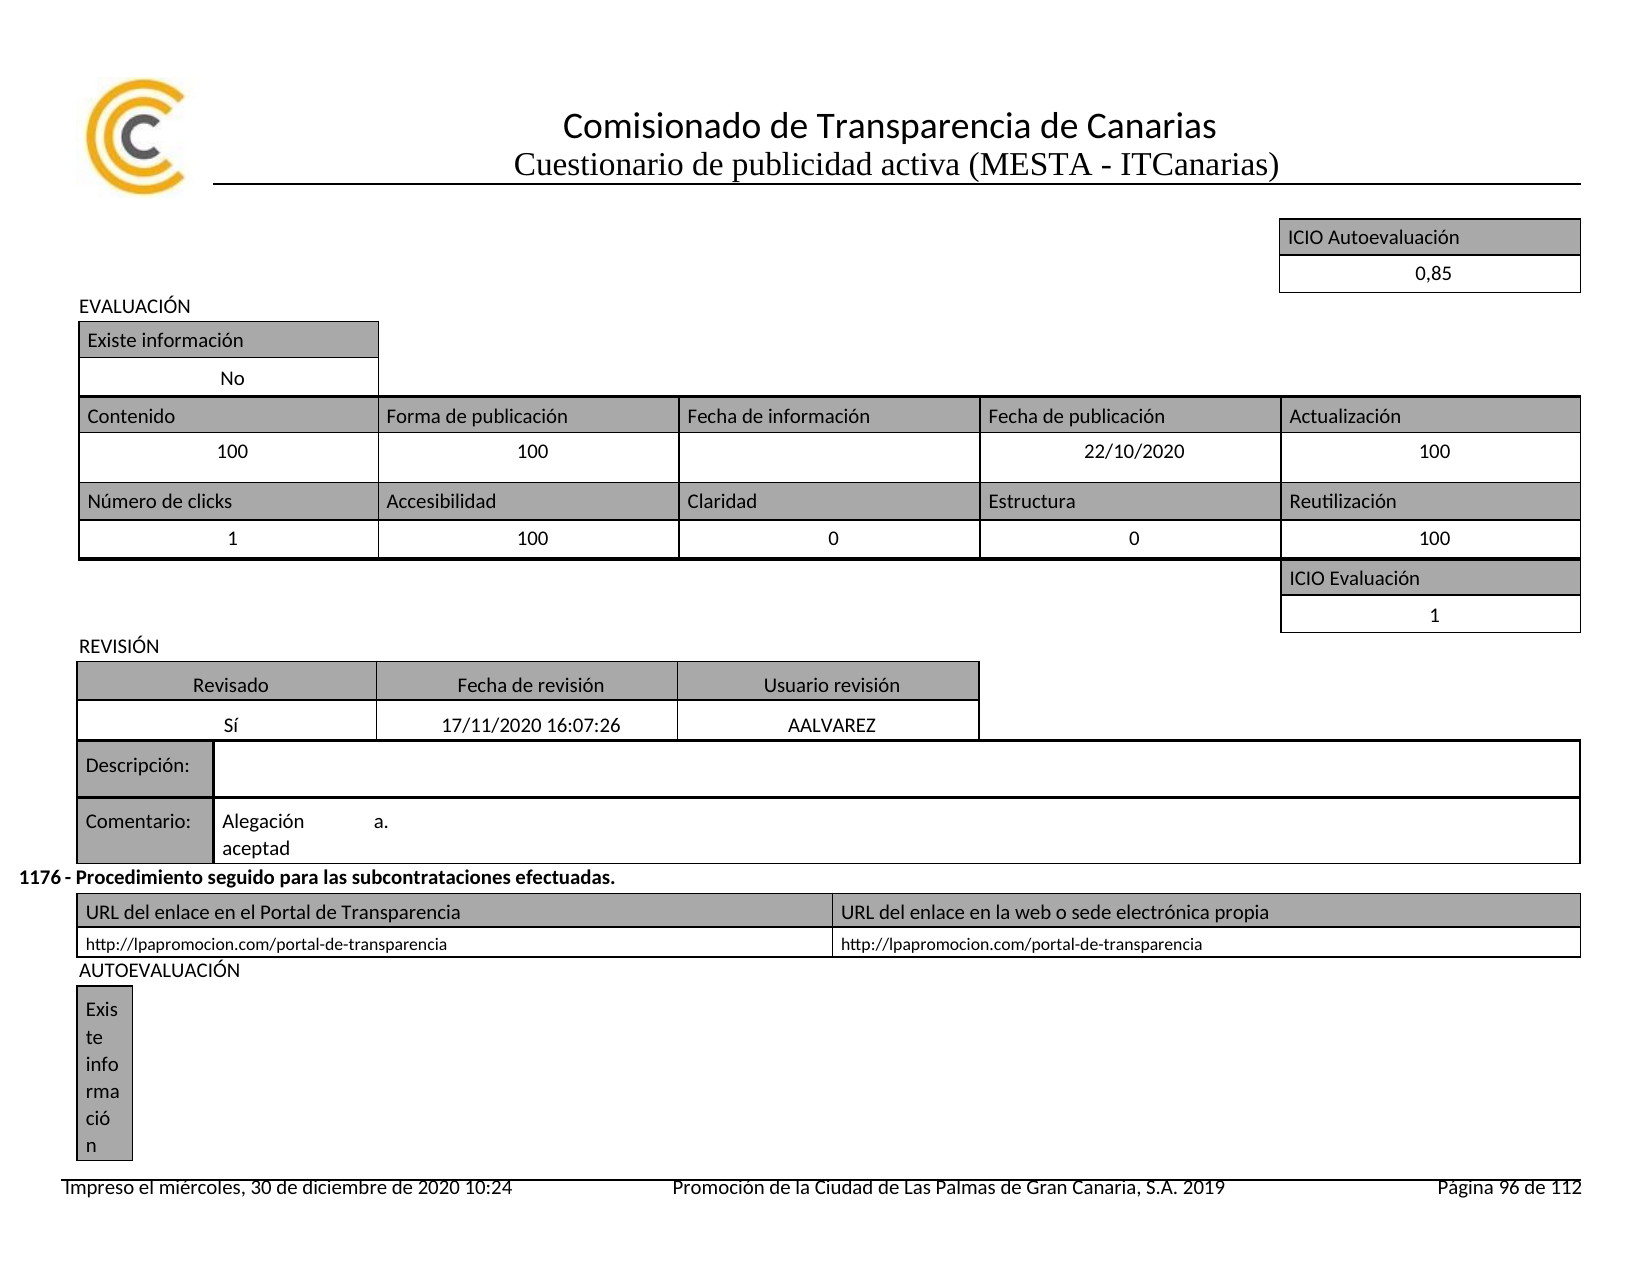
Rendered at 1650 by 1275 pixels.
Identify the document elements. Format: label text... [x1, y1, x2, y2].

table_header Usuario revisión [678, 662, 978, 699]
table_header [980, 321, 1281, 395]
table_cell [678, 218, 978, 254]
table_cell ICIO Evaluación [1282, 561, 1580, 594]
table_cell 100 [1282, 433, 1580, 482]
table_cell [979, 254, 1279, 291]
table_header [250, 985, 308, 1160]
table_cell 100 [379, 521, 678, 557]
table_cell [215, 742, 377, 796]
table_cell Estructura [981, 483, 1280, 519]
table_cell Claridad [680, 483, 979, 519]
table_header [133, 985, 191, 1160]
table_header [379, 321, 679, 395]
table_cell [377, 218, 677, 254]
table_cell AALVAREZ [678, 701, 978, 739]
table_cell Forma de publicación [379, 398, 678, 432]
table_cell 0 [981, 521, 1280, 557]
table_cell [980, 561, 1280, 632]
table_header [191, 985, 249, 1160]
table_header Existe información [80, 322, 378, 357]
table_cell [377, 742, 678, 796]
table_cell [77, 254, 377, 291]
table_cell Fecha de publicación [981, 398, 1280, 432]
table_cell 1 [1282, 596, 1580, 632]
table_cell [678, 799, 1579, 863]
table_cell Sí [78, 701, 376, 739]
table_cell [77, 218, 377, 254]
table_cell Actualización [1282, 398, 1580, 432]
table_cell [679, 561, 980, 632]
table_header [679, 321, 980, 395]
text EVALUACIÓN [79, 293, 1582, 318]
table_cell [378, 561, 679, 632]
table_cell a. [377, 799, 678, 863]
table_cell Alegación aceptad [215, 799, 377, 863]
list - Procedimiento seguido para las subcontrataciones efectuadas. [19, 864, 1576, 889]
table_cell Comentario: [78, 799, 212, 863]
table_cell Accesibilidad [379, 483, 678, 519]
table_cell [680, 433, 979, 482]
table_cell 1 [80, 521, 378, 557]
table_cell Descripción: [78, 742, 212, 796]
table_header [980, 661, 1580, 739]
table_cell 22/10/2020 [981, 433, 1280, 482]
table_cell 0 [680, 521, 979, 557]
table_cell http://lpapromocion.com/portal-de-transparencia [78, 928, 832, 956]
table_cell http://lpapromocion.com/portal-de-transparencia [833, 928, 1580, 956]
table_cell 100 [80, 433, 378, 482]
table_header [1281, 321, 1580, 395]
table_cell [79, 561, 378, 632]
table_cell [979, 218, 1279, 254]
table_cell 100 [1282, 521, 1580, 557]
table_header Fecha de revisión [377, 662, 677, 699]
table_cell [678, 742, 1579, 796]
table_cell [377, 254, 677, 291]
text AUTOEVALUACIÓN [79, 958, 1582, 983]
table_cell ICIO Autoevaluación [1280, 220, 1580, 254]
table_header URL del enlace en el Portal de Transparencia [78, 894, 832, 926]
table_cell Fecha de información [680, 398, 979, 432]
table_header Revisado [78, 662, 376, 699]
table_cell 100 [379, 433, 678, 482]
table_header Existe información [78, 987, 132, 1160]
table_cell 0,85 [1280, 256, 1580, 291]
text REVISIÓN [79, 633, 1582, 659]
table_cell Contenido [80, 398, 378, 432]
table_cell Número de clicks [80, 483, 378, 519]
table_cell [678, 254, 978, 291]
table_header URL del enlace en la web o sede electrónica propia [833, 894, 1580, 926]
table_cell 17/11/2020 16:07:26 [377, 701, 677, 739]
table_cell No [80, 358, 378, 395]
table_header [308, 985, 377, 1160]
table_cell Reutilización [1282, 483, 1580, 519]
